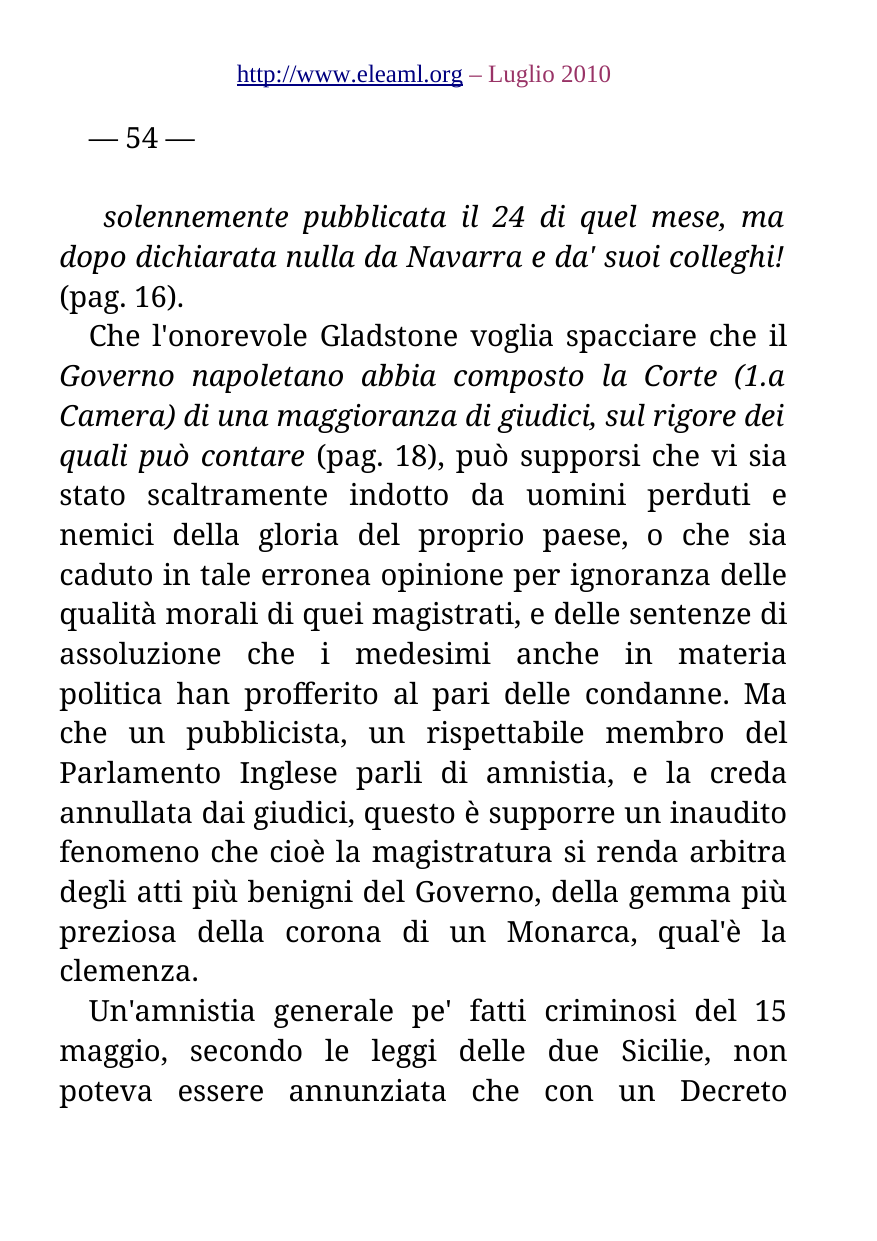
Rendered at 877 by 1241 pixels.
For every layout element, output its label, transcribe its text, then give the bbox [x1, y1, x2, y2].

text Un'amnistia generale pe' fatti criminosi del 15 maggio, secondo le leggi delle due Sicilie, non poteva essere annunziata che con un Decreto [59, 990, 788, 1109]
text Che l'onorevole Gladstone voglia spacciare che il Governo napoletano abbia composto la Corte (1.a Camera) di una maggioranza di giudici, sul rigore dei quali può contare (pag. 18), può supporsi che vi sia stato scaltramente indotto da uomini perduti e nemici della gloria del proprio paese, o che sia caduto in tale erronea opinione per ignoranza delle qualità morali di quei magistrati, e delle sentenze di assoluzione che i medesimi anche in materia politica han profferito al pari delle condanne. Ma che un pubblicista, un rispettabile membro del Parlamento Inglese parli di amnistia, e la creda annullata dai giudici, questo è supporre un inaudito fenomeno che cioè la magistratura si renda arbitra degli atti più benigni del Governo, della gemma più preziosa della corona di un Monarca, qual'è la clemenza. [59, 316, 788, 990]
text — 54 — [59, 117, 788, 157]
text solennemente pubblicata il 24 di quel mese, ma dopo dichiarata nulla da Navarra e da' suoi colleghi! (pag. 16). [59, 197, 788, 316]
